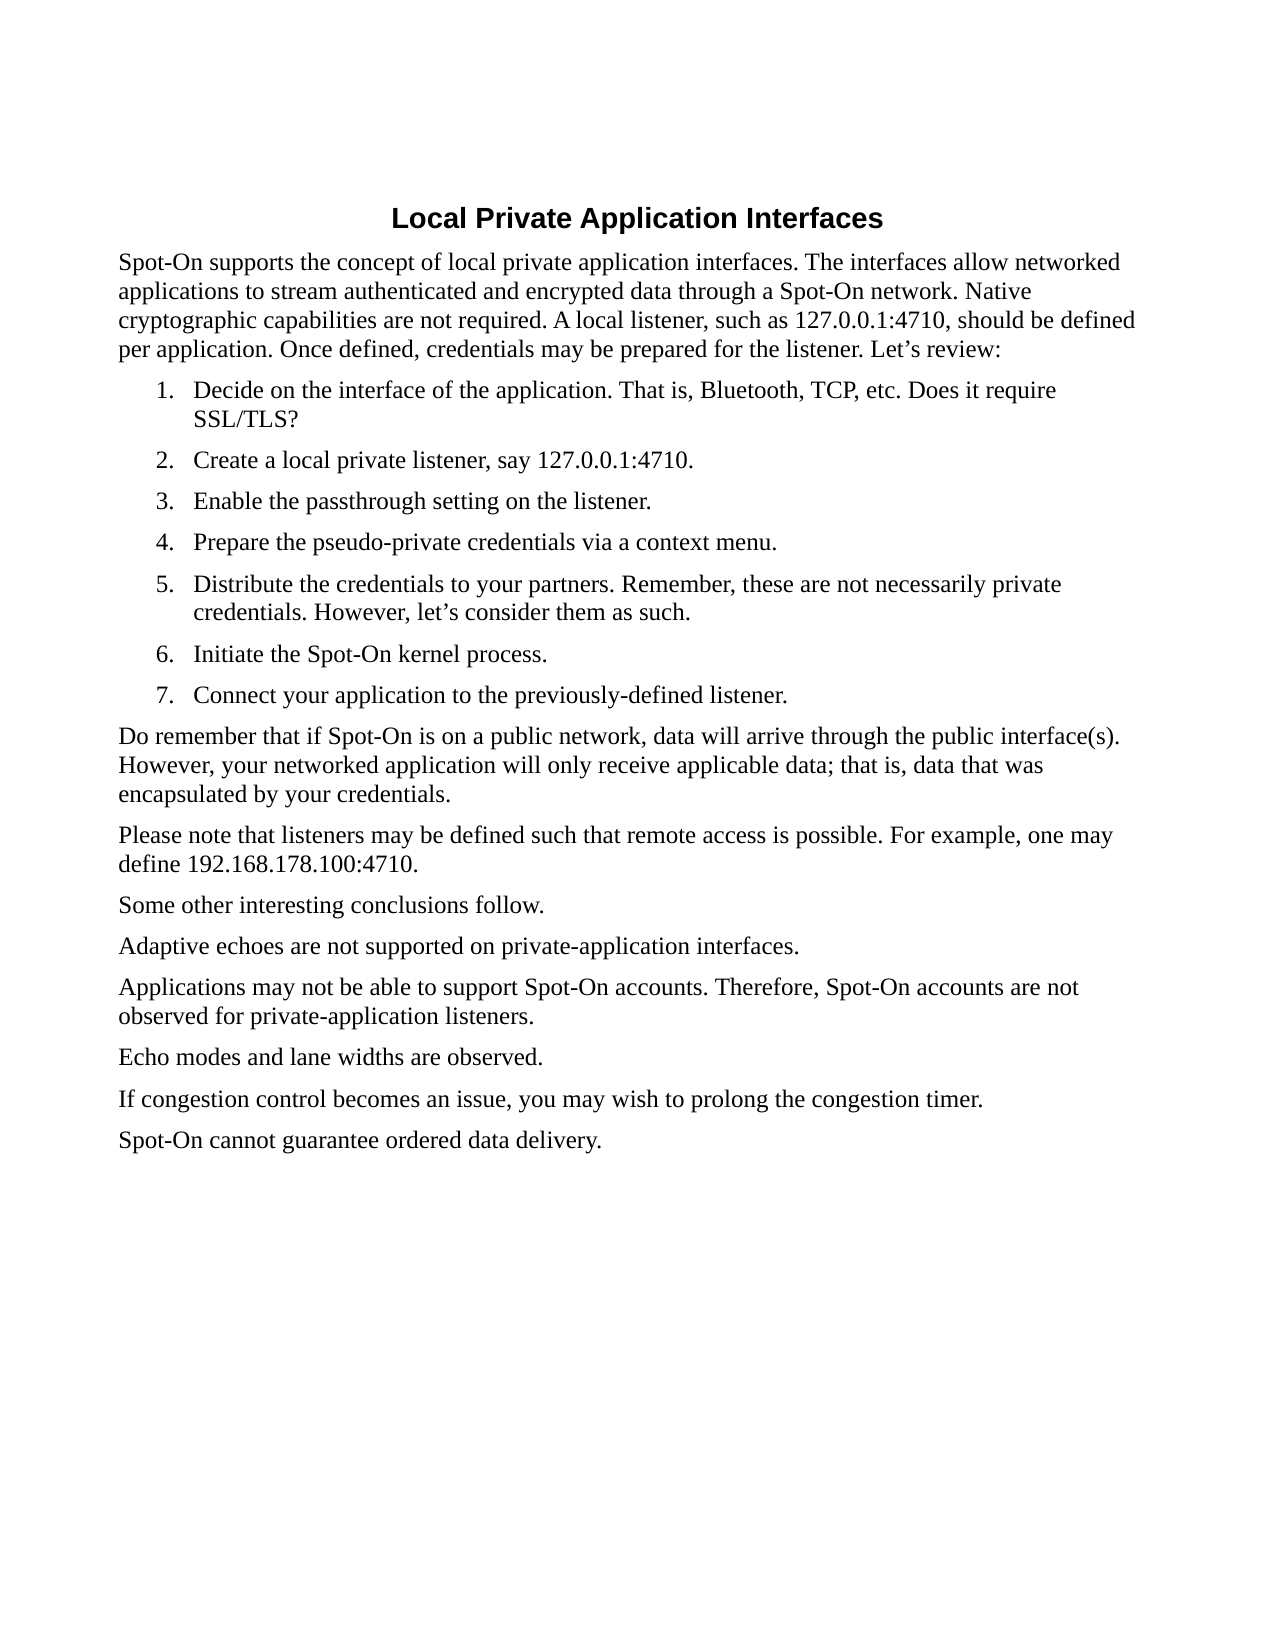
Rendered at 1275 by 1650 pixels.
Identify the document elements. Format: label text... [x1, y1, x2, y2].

text Adaptive echoes are not supported on private-application interfaces. [118, 931, 1157, 960]
list Connect your application to the previously-defined listener. [156, 680, 1157, 709]
subtitle Local Private Application Interfaces [118, 201, 1157, 235]
list Enable the passthrough setting on the listener. [156, 486, 1157, 515]
list Initiate the Spot-On kernel process. [156, 639, 1157, 667]
list Create a local private listener, say 127.0.0.1:4710. [156, 445, 1157, 474]
text Applications may not be able to support Spot-On accounts. Therefore, Spot-On accounts are not observed for private-application listeners. [118, 972, 1157, 1030]
list Prepare the pseudo-private credentials via a context menu. [156, 527, 1157, 556]
text Some other interesting conclusions follow. [118, 890, 1157, 919]
list Distribute the credentials to your partners. Remember, these are not necessarily private credentials. However, let’s consider them as such. [156, 569, 1157, 626]
text Please note that listeners may be defined such that remote access is possible. For example, one may define 192.168.178.100:4710. [118, 820, 1157, 877]
text Spot-On cannot guarantee ordered data delivery. [118, 1125, 1157, 1154]
list Decide on the interface of the application. That is, Bluetooth, TCP, etc. Does it require SSL/TLS? [156, 375, 1157, 432]
text Echo modes and lane widths are observed. [118, 1042, 1157, 1071]
text If congestion control becomes an issue, you may wish to prolong the congestion timer. [118, 1084, 1157, 1112]
text Spot-On supports the concept of local private application interfaces. The interfaces allow networked applications to stream authenticated and encrypted data through a Spot-On network. Native cryptographic capabilities are not required. A local listener, such as 127.0.0.1:4710, should be defined per application. Once defined, credentials may be prepared for the listener. Let’s review: [118, 247, 1157, 362]
text Do remember that if Spot-On is on a public network, data will arrive through the public interface(s). However, your networked application will only receive applicable data; that is, data that was encapsulated by your credentials. [118, 721, 1157, 807]
